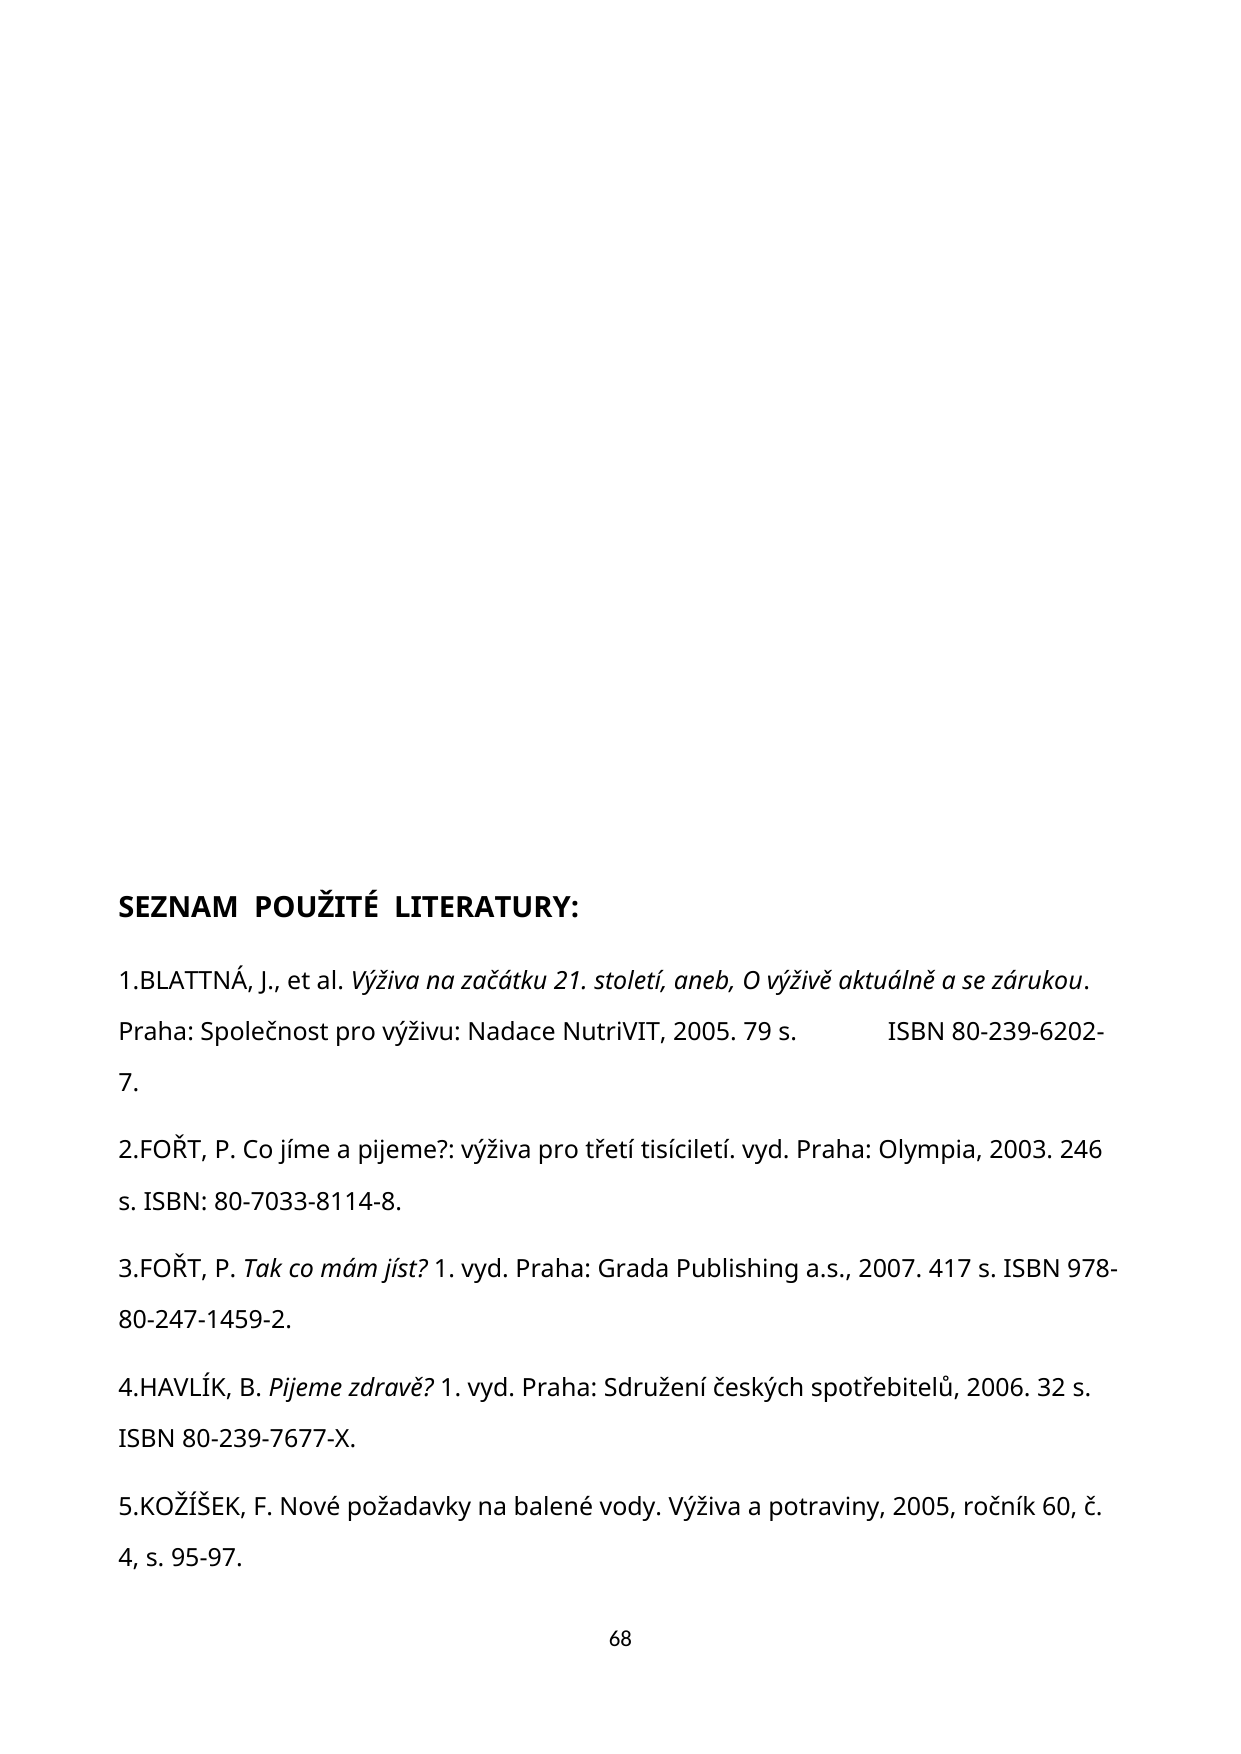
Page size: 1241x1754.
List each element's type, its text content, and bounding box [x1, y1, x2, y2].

list HAVLÍK, B. Pijeme zdravě? 1. vyd. Praha: Sdružení českých spotřebitelů, 2006. 32 s. ISBN 80-239-7677-X. [118, 1370, 1122, 1455]
list BLATTNÁ, J., et al. Výživa na začátku 21. století, aneb, O výživě aktuálně a se zárukou. Praha: Společnost pro výživu: Nadace NutriVIT, 2005. 79 s. ISBN 80-239-6202-7. [118, 962, 1122, 1098]
list FOŘT, P. Co jíme a pijeme?: výživa pro třetí tisíciletí. vyd. Praha: Olympia, 2003. 246 s. ISBN: 80-7033-8114-8. [118, 1132, 1122, 1217]
list FOŘT, P. Tak co mám jíst? 1. vyd. Praha: Grada Publishing a.s., 2007. 417 s. ISBN 978-80-247-1459-2. [118, 1251, 1122, 1336]
list KOŽÍŠEK, F. Nové požadavky na balené vody. Výživa a potraviny, 2005, ročník 60, č. 4, s. 95-97. [118, 1488, 1122, 1573]
text SEZNAM POUŽITÉ LITERATURY: [118, 886, 1122, 926]
